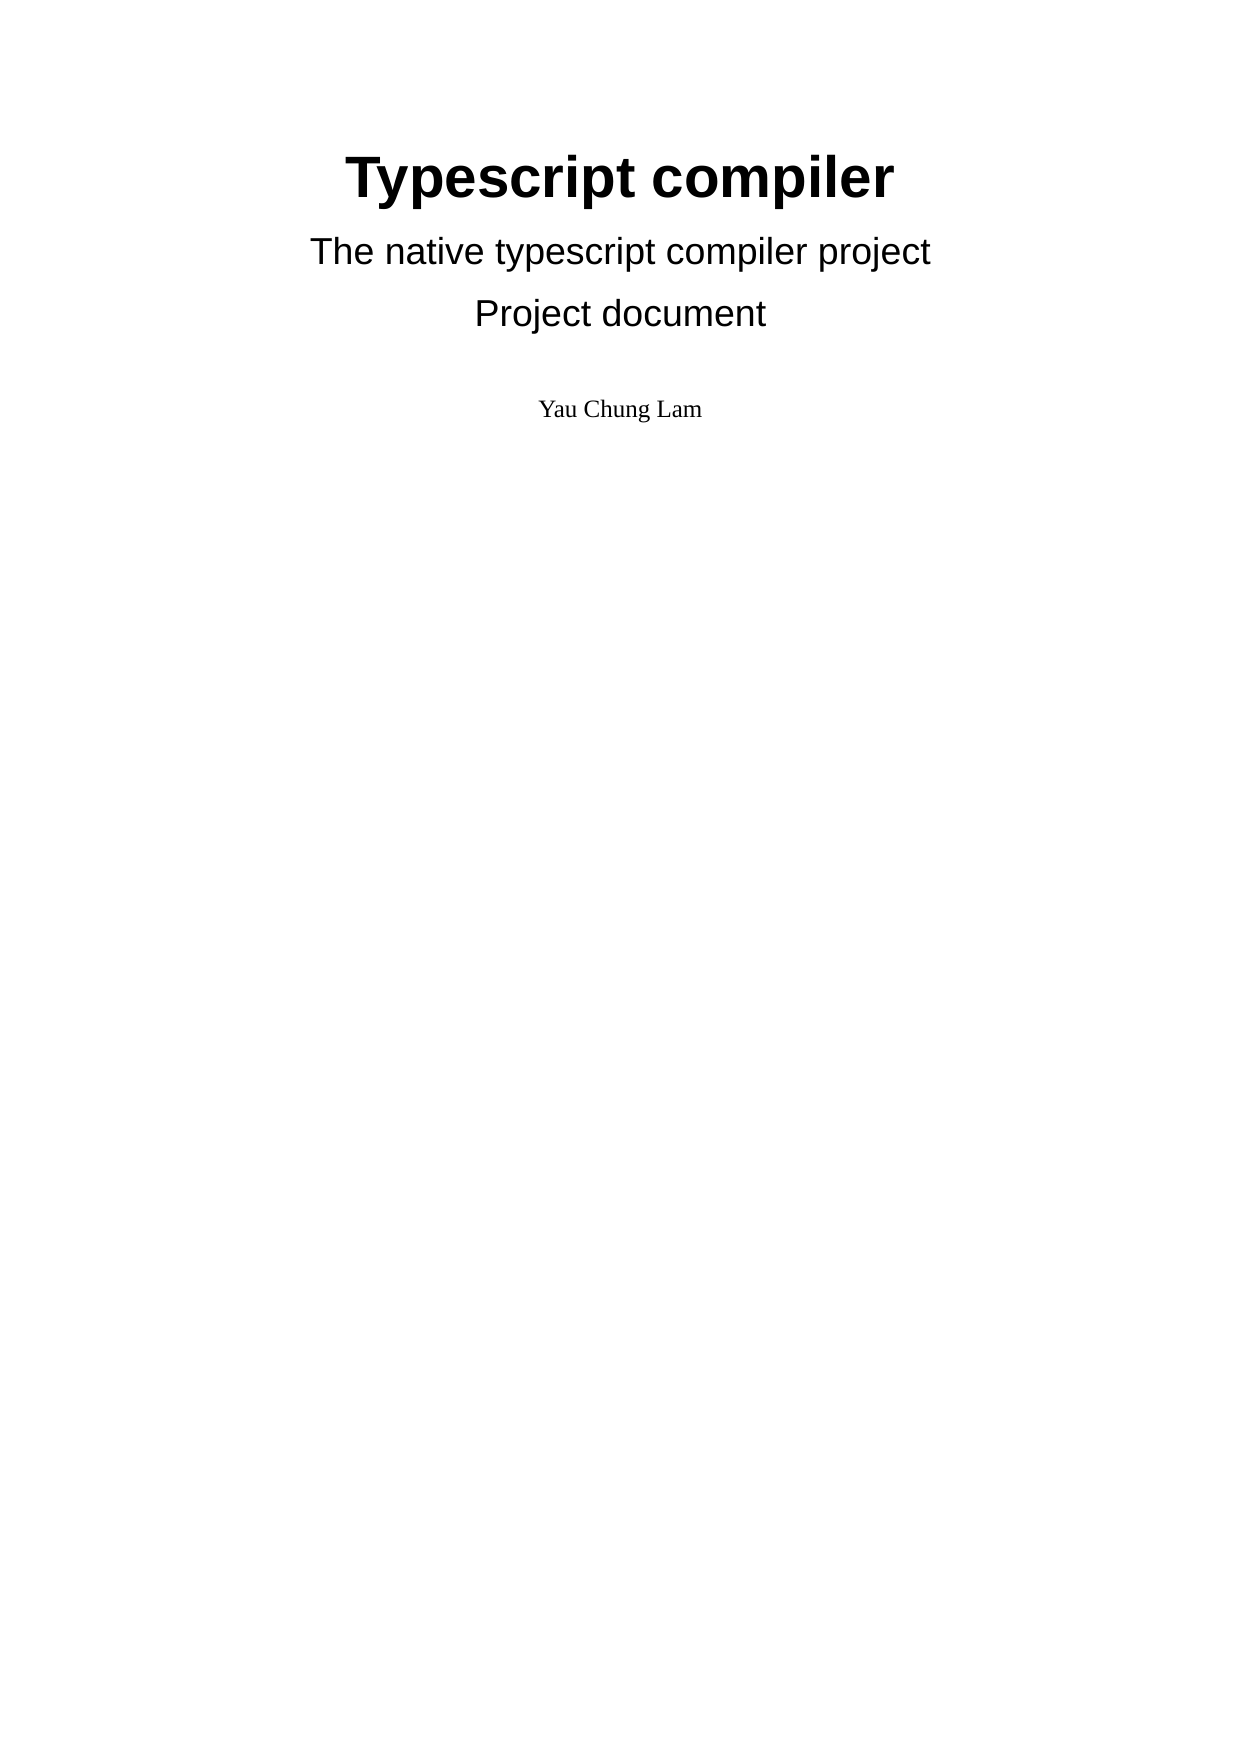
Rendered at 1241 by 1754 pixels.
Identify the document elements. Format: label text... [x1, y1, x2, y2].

title Typescript compiler [118, 143, 1122, 210]
subtitle Project document [118, 291, 1122, 334]
text Yau Chung Lam [118, 394, 1122, 423]
subtitle The native typescript compiler project [118, 229, 1122, 272]
